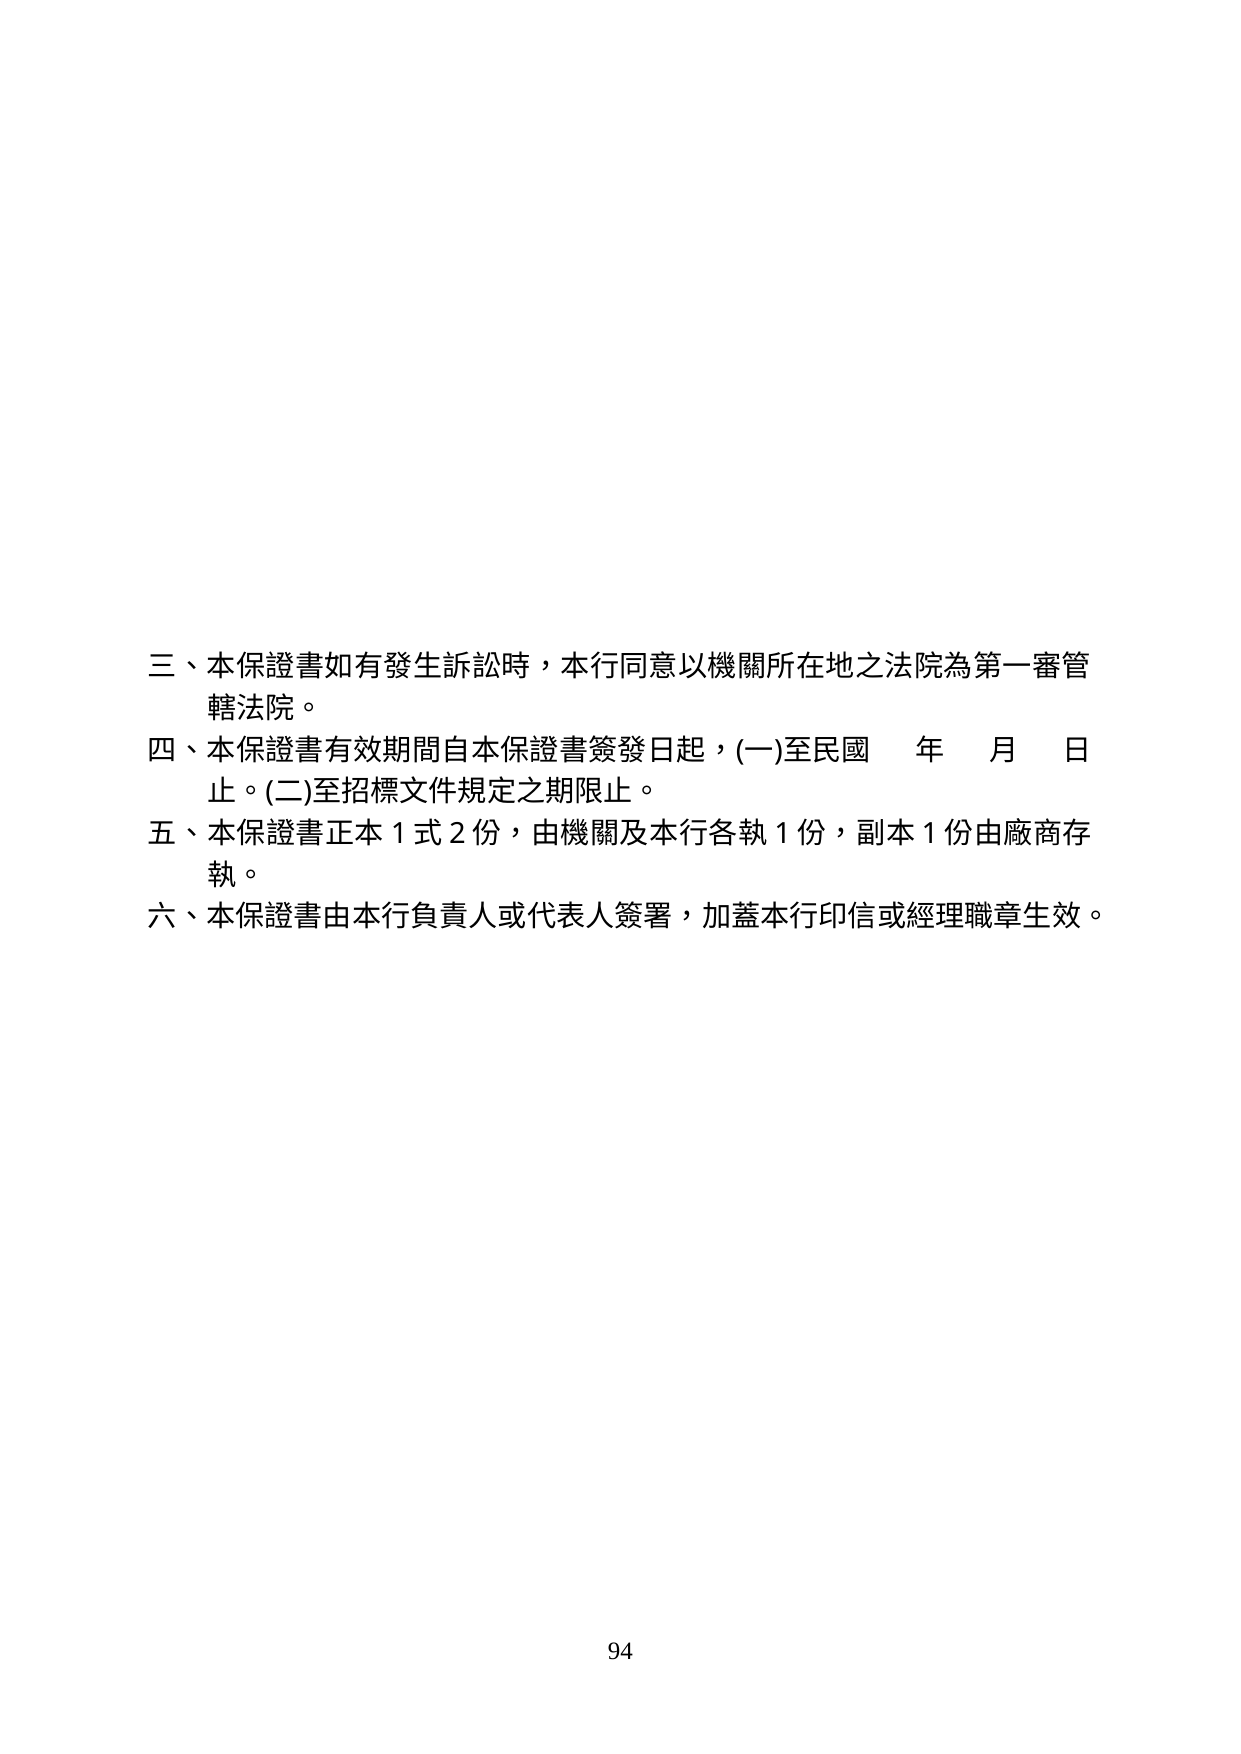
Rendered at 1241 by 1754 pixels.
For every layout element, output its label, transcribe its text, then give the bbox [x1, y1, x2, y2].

text 三、本保證書如有發生訴訟時，本行同意以機關所在地之法院為第一審管轄法院。 [148, 643, 1092, 727]
text 四、本保證書有效期間自本保證書簽發日起，(一)至民國 年 月 日止。(二)至招標文件規定之期限止。 [148, 727, 1092, 810]
text 六、本保證書由本行負責人或代表人簽署，加蓋本行印信或經理職章生效。 [148, 893, 1092, 935]
text 五、本保證書正本1式2份，由機關及本行各執1份，副本1份由廠商存執。 [148, 810, 1092, 893]
